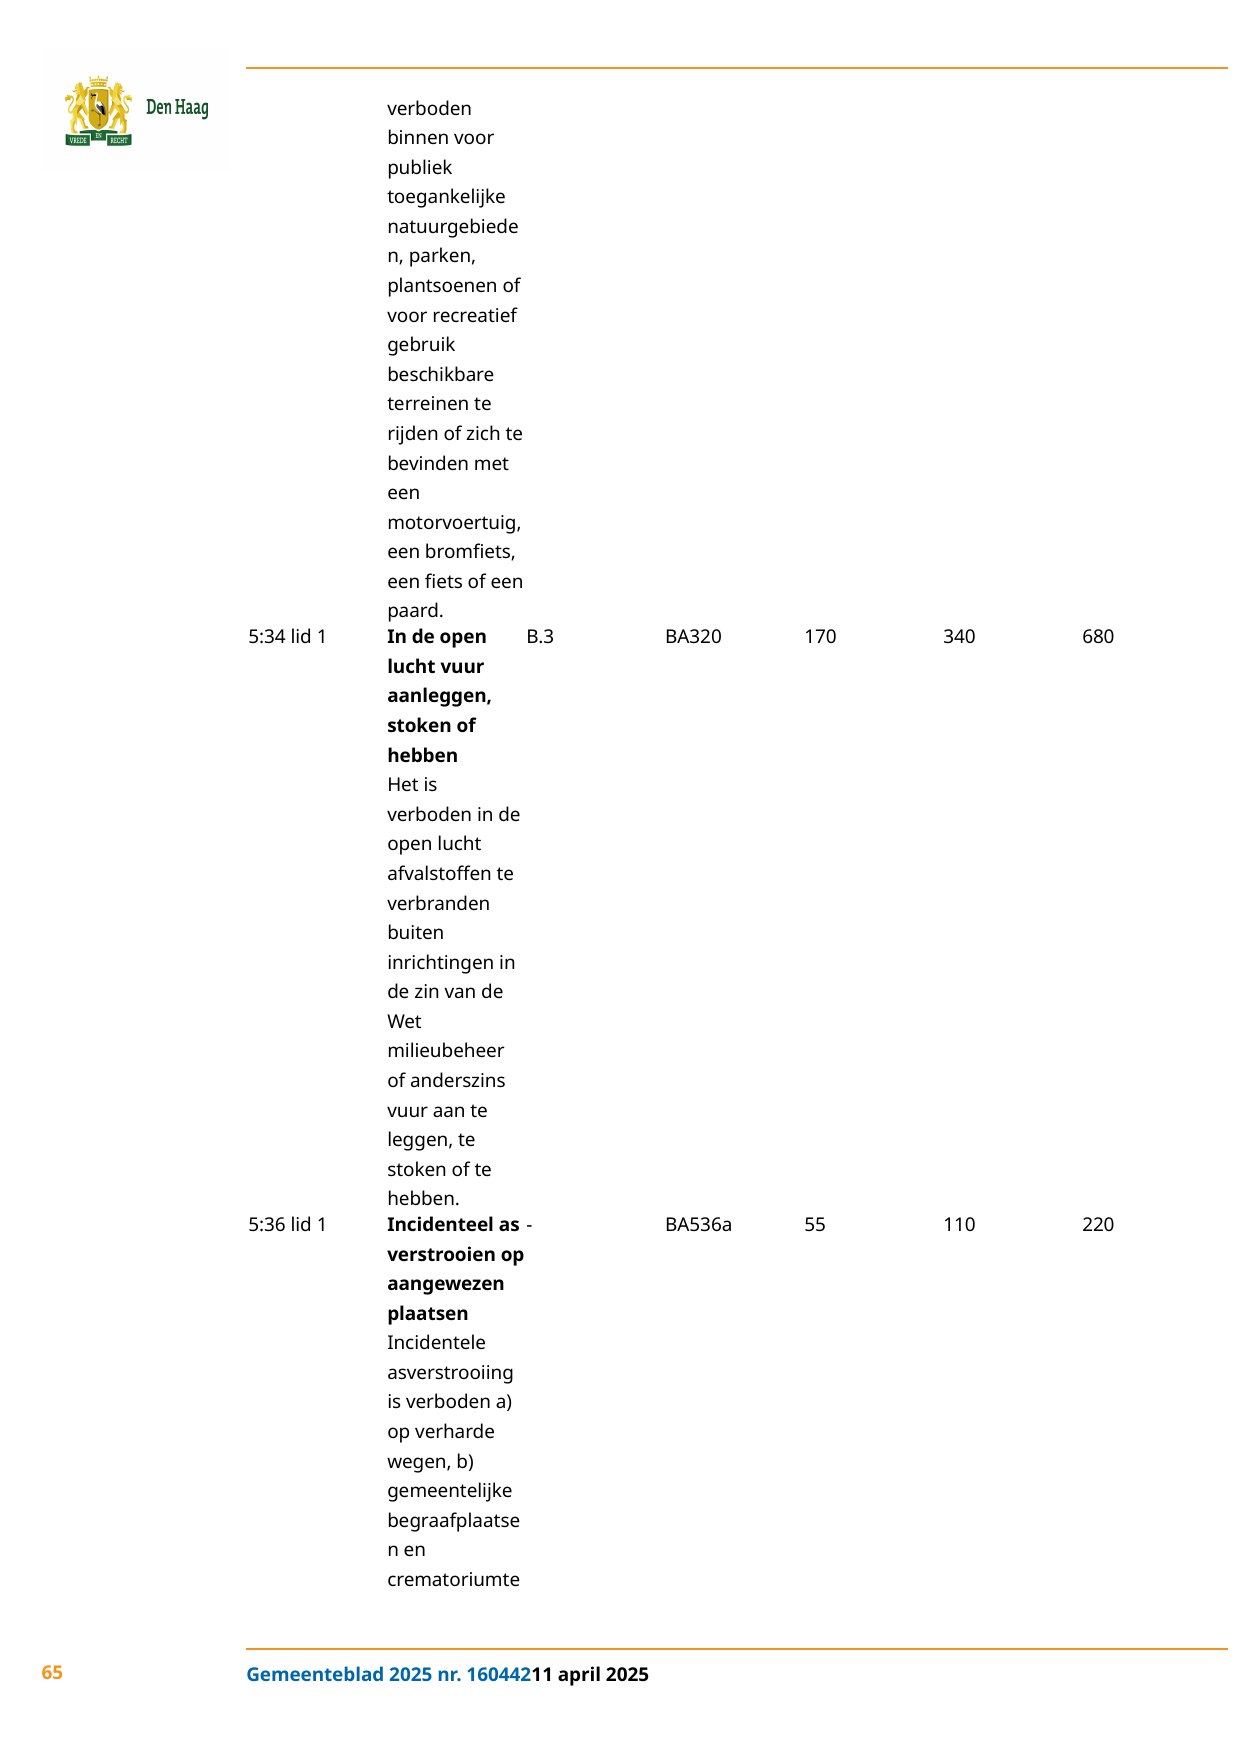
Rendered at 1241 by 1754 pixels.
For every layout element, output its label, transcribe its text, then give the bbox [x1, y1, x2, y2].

table_cell 110 [943, 1211, 1082, 1592]
table_cell 55 [804, 1211, 943, 1592]
table_cell verboden binnen voor publiek toegankelijke natuurgebieden, parken, plantsoenen of voor recreatief gebruik beschikbare terreinen te rijden of zich te bevinden met een motorvoertuig, een bromfiets, een fiets of een paard. [387, 95, 526, 623]
table_cell Incidenteel as verstrooien op aangewezen plaatsen Incidentele asverstrooiing is verboden a) op verharde wegen, b) gemeentelijke begraafplaatsen en crematoriumte [387, 1211, 526, 1592]
table_cell [804, 95, 943, 623]
table_cell B.3 [526, 624, 665, 1211]
table_cell [526, 95, 665, 623]
table_cell 170 [804, 624, 943, 1211]
table_cell 340 [943, 624, 1082, 1211]
table_cell 220 [1082, 1211, 1152, 1592]
table_cell [248, 95, 387, 623]
table_cell BA320 [665, 624, 804, 1211]
picture [41, 47, 231, 172]
table_cell 5:34 lid 1 [248, 624, 387, 1211]
table_cell In de open lucht vuur aanleggen, stoken of hebben Het is verboden in de open lucht afvalstoffen te verbranden buiten inrichtingen in de zin van de Wet milieubeheer of anderszins vuur aan te leggen, te stoken of te hebben. [387, 624, 526, 1211]
table_cell 5:36 lid 1 [248, 1211, 387, 1592]
table_cell [943, 95, 1082, 623]
table_cell - [526, 1211, 665, 1592]
table_cell [1082, 95, 1152, 623]
table_cell BA536a [665, 1211, 804, 1592]
table_cell [665, 95, 804, 623]
table_cell 680 [1082, 624, 1152, 1211]
